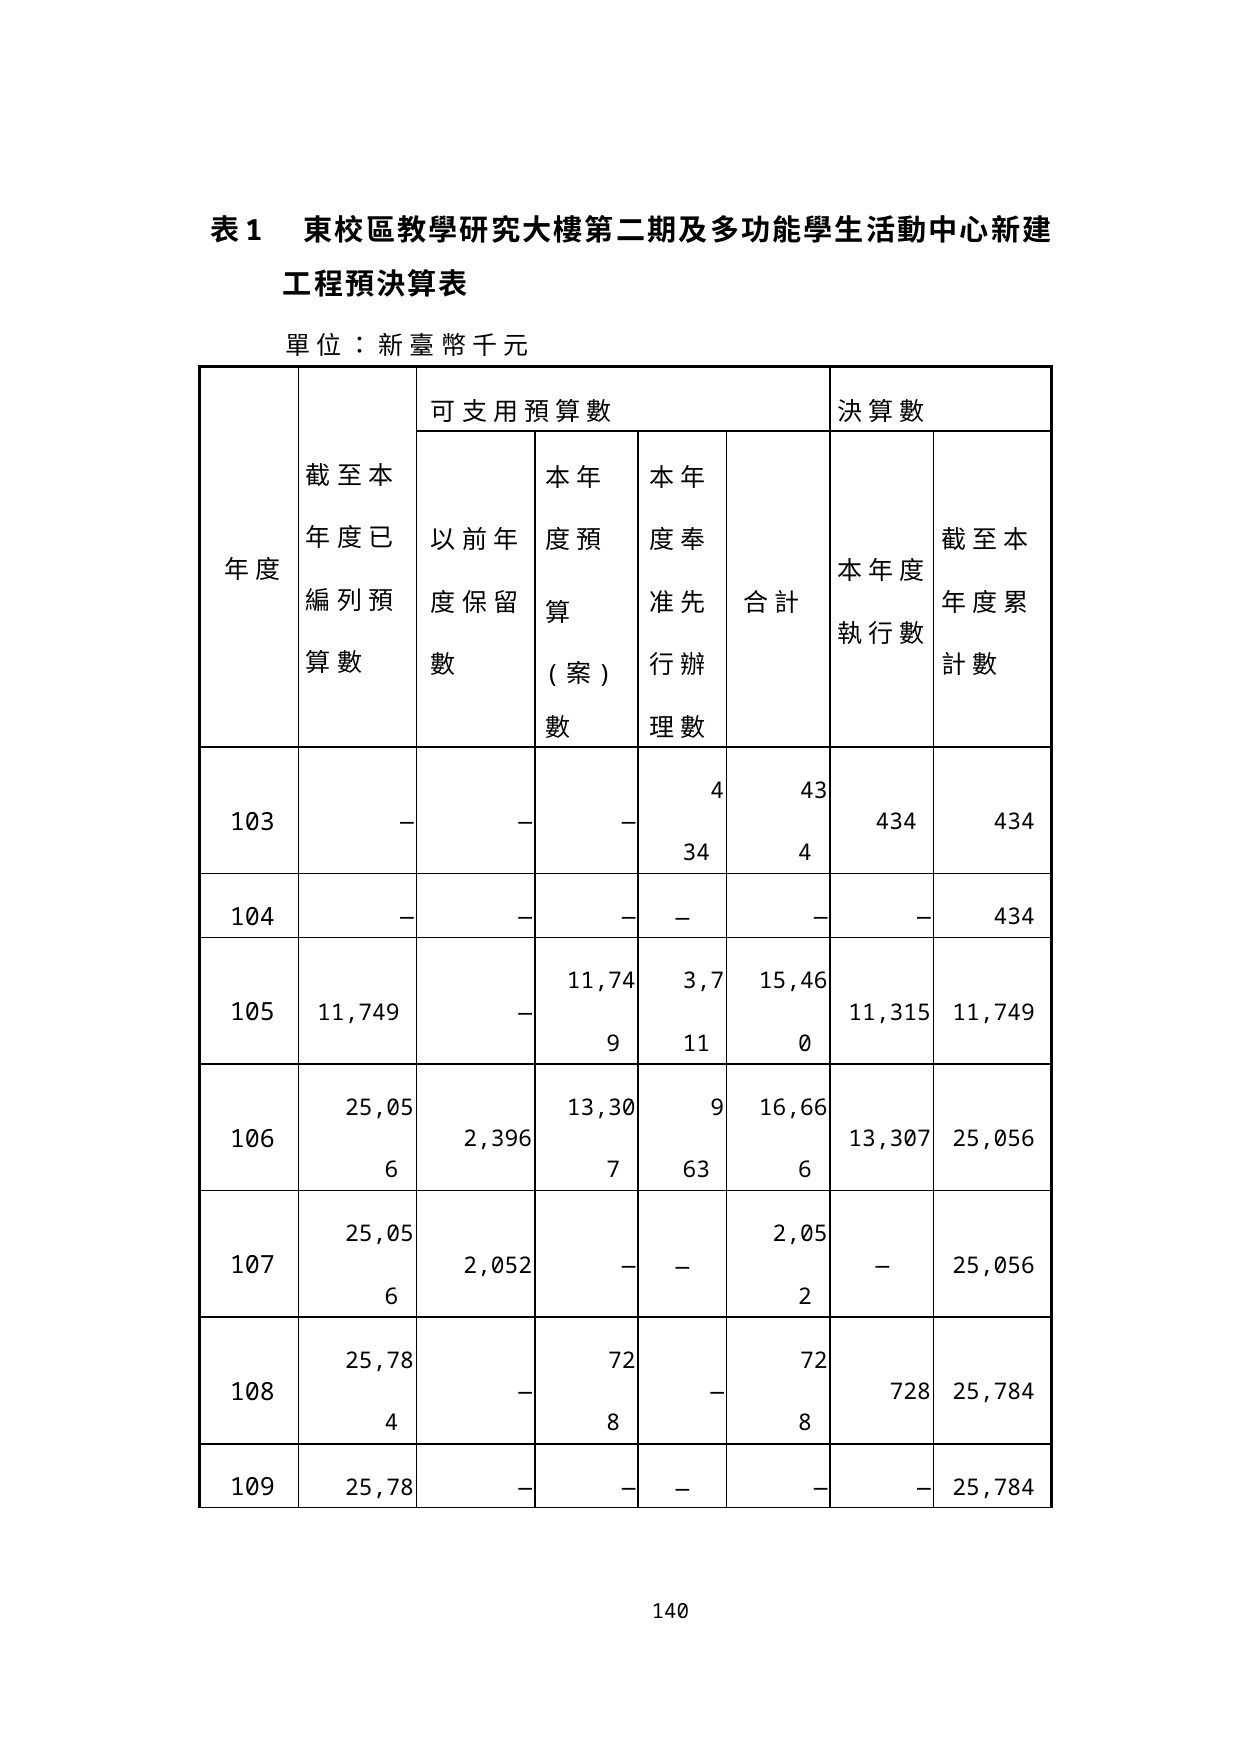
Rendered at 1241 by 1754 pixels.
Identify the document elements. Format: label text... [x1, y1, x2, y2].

table_cell — [639, 1318, 726, 1443]
table_cell — [536, 1445, 637, 1507]
table_cell 25,78 [299, 1445, 416, 1507]
table_cell — [536, 748, 637, 872]
table_cell — [831, 1445, 933, 1507]
table_cell 728 [727, 1318, 829, 1443]
table_cell — [727, 874, 829, 937]
table_cell — [417, 874, 534, 937]
table_cell 105 [201, 938, 298, 1063]
table_cell 25,784 [299, 1318, 416, 1443]
table_cell 合計 [727, 432, 829, 746]
table_cell 434 [934, 748, 1050, 872]
table_cell 103 [201, 748, 298, 872]
text 表1 東校區教學研究大樓第二期及多功能學生活動中心新建工程預決算表 單位：新臺幣千元 [185, 177, 1063, 365]
table_cell 截至本年度累計數 [934, 432, 1050, 746]
table_cell 728 [536, 1318, 637, 1443]
table_cell 15,460 [727, 938, 829, 1063]
table_cell — [831, 1191, 933, 1316]
table_cell 11,749 [299, 938, 416, 1063]
table_cell 本年度奉准先行辦理數 [639, 432, 726, 746]
table_header 決算數 [831, 368, 1050, 430]
table_cell — [417, 1318, 534, 1443]
table_cell 109 [201, 1445, 298, 1507]
table_cell 434 [831, 748, 933, 872]
table_cell — [639, 1445, 726, 1507]
table_cell 434 [639, 748, 726, 872]
table_cell 25,056 [299, 1065, 416, 1190]
table_cell 25,056 [934, 1065, 1050, 1190]
table_header 截至本年度已編列預算數 [299, 368, 416, 746]
table_cell 11,315 [831, 938, 933, 1063]
table_cell — [639, 874, 726, 937]
table_cell 25,784 [934, 1318, 1050, 1443]
table_cell — [417, 748, 534, 872]
table_cell 107 [201, 1191, 298, 1316]
table_cell 25,056 [934, 1191, 1050, 1316]
table_cell — [727, 1445, 829, 1507]
table_cell 434 [934, 874, 1050, 937]
table_cell — [417, 1445, 534, 1507]
table_cell 104 [201, 874, 298, 937]
table_header 可支用預算數 [417, 368, 829, 430]
table_cell 2,052 [727, 1191, 829, 1316]
table_cell 728 [831, 1318, 933, 1443]
table_cell — [536, 874, 637, 937]
table_cell 434 [727, 748, 829, 872]
table_cell 以前年度保留數 [417, 432, 534, 746]
table_cell 106 [201, 1065, 298, 1190]
table_cell 3,711 [639, 938, 726, 1063]
table_cell 11,749 [536, 938, 637, 1063]
table_cell — [639, 1191, 726, 1316]
table_cell 2,052 [417, 1191, 534, 1316]
table_cell — [536, 1191, 637, 1316]
table_cell 13,307 [536, 1065, 637, 1190]
table_cell 11,749 [934, 938, 1050, 1063]
table_cell 本年度預算(案)數 [536, 432, 637, 746]
table_cell 2,396 [417, 1065, 534, 1190]
table_cell 本年度執行數 [831, 432, 933, 746]
table_cell 108 [201, 1318, 298, 1443]
table_cell — [299, 748, 416, 872]
table_cell — [831, 874, 933, 937]
table_cell 16,666 [727, 1065, 829, 1190]
table_header 年度 [201, 368, 298, 746]
table_cell 25,056 [299, 1191, 416, 1316]
table_cell 13,307 [831, 1065, 933, 1190]
table_cell — [299, 874, 416, 937]
table_cell 25,784 [934, 1445, 1050, 1507]
table_cell 963 [639, 1065, 726, 1190]
table_cell — [417, 938, 534, 1063]
